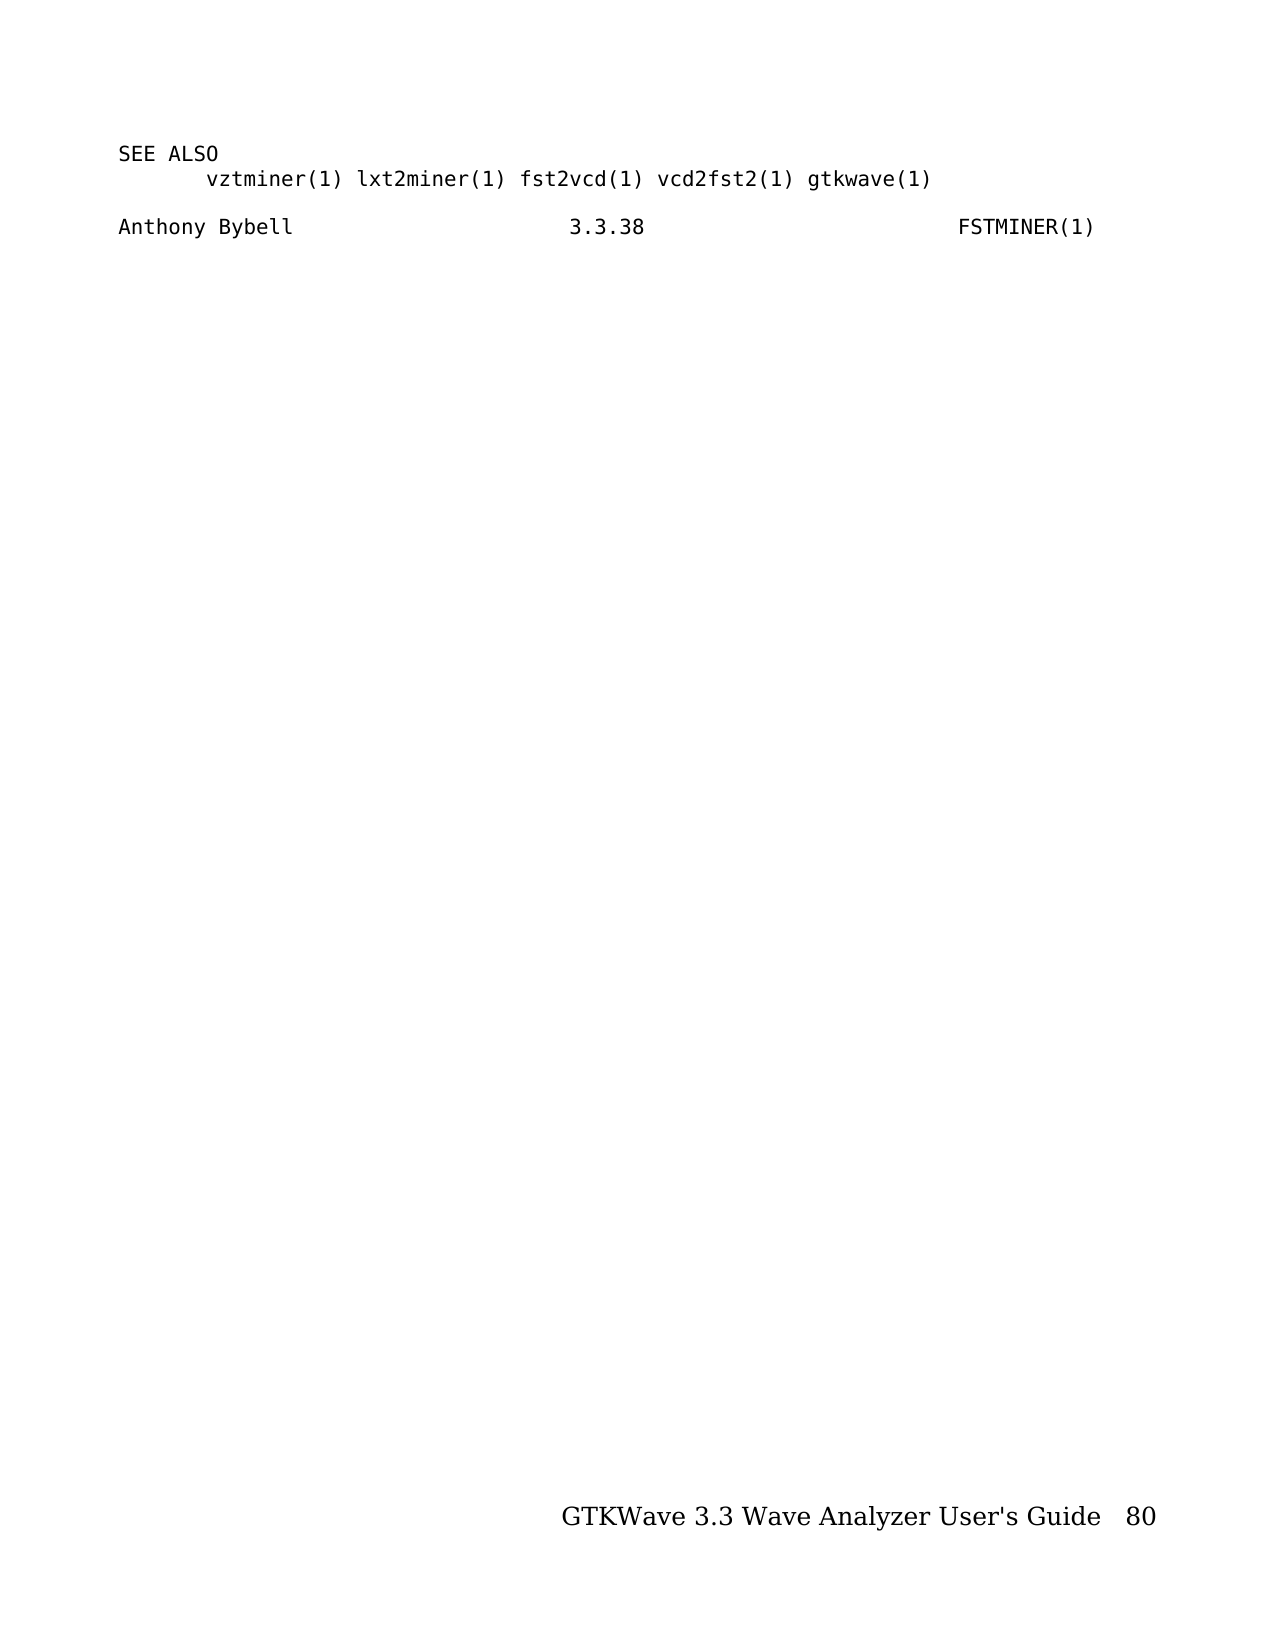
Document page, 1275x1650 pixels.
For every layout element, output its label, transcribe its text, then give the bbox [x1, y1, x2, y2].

text vztminer(1) lxt2miner(1) fst2vcd(1) vcd2fst2(1) gtkwave(1) [118, 167, 1157, 191]
text SEE ALSO [118, 142, 1157, 167]
text Anthony Bybell 3.3.38 FSTMINER(1) [118, 215, 1157, 239]
